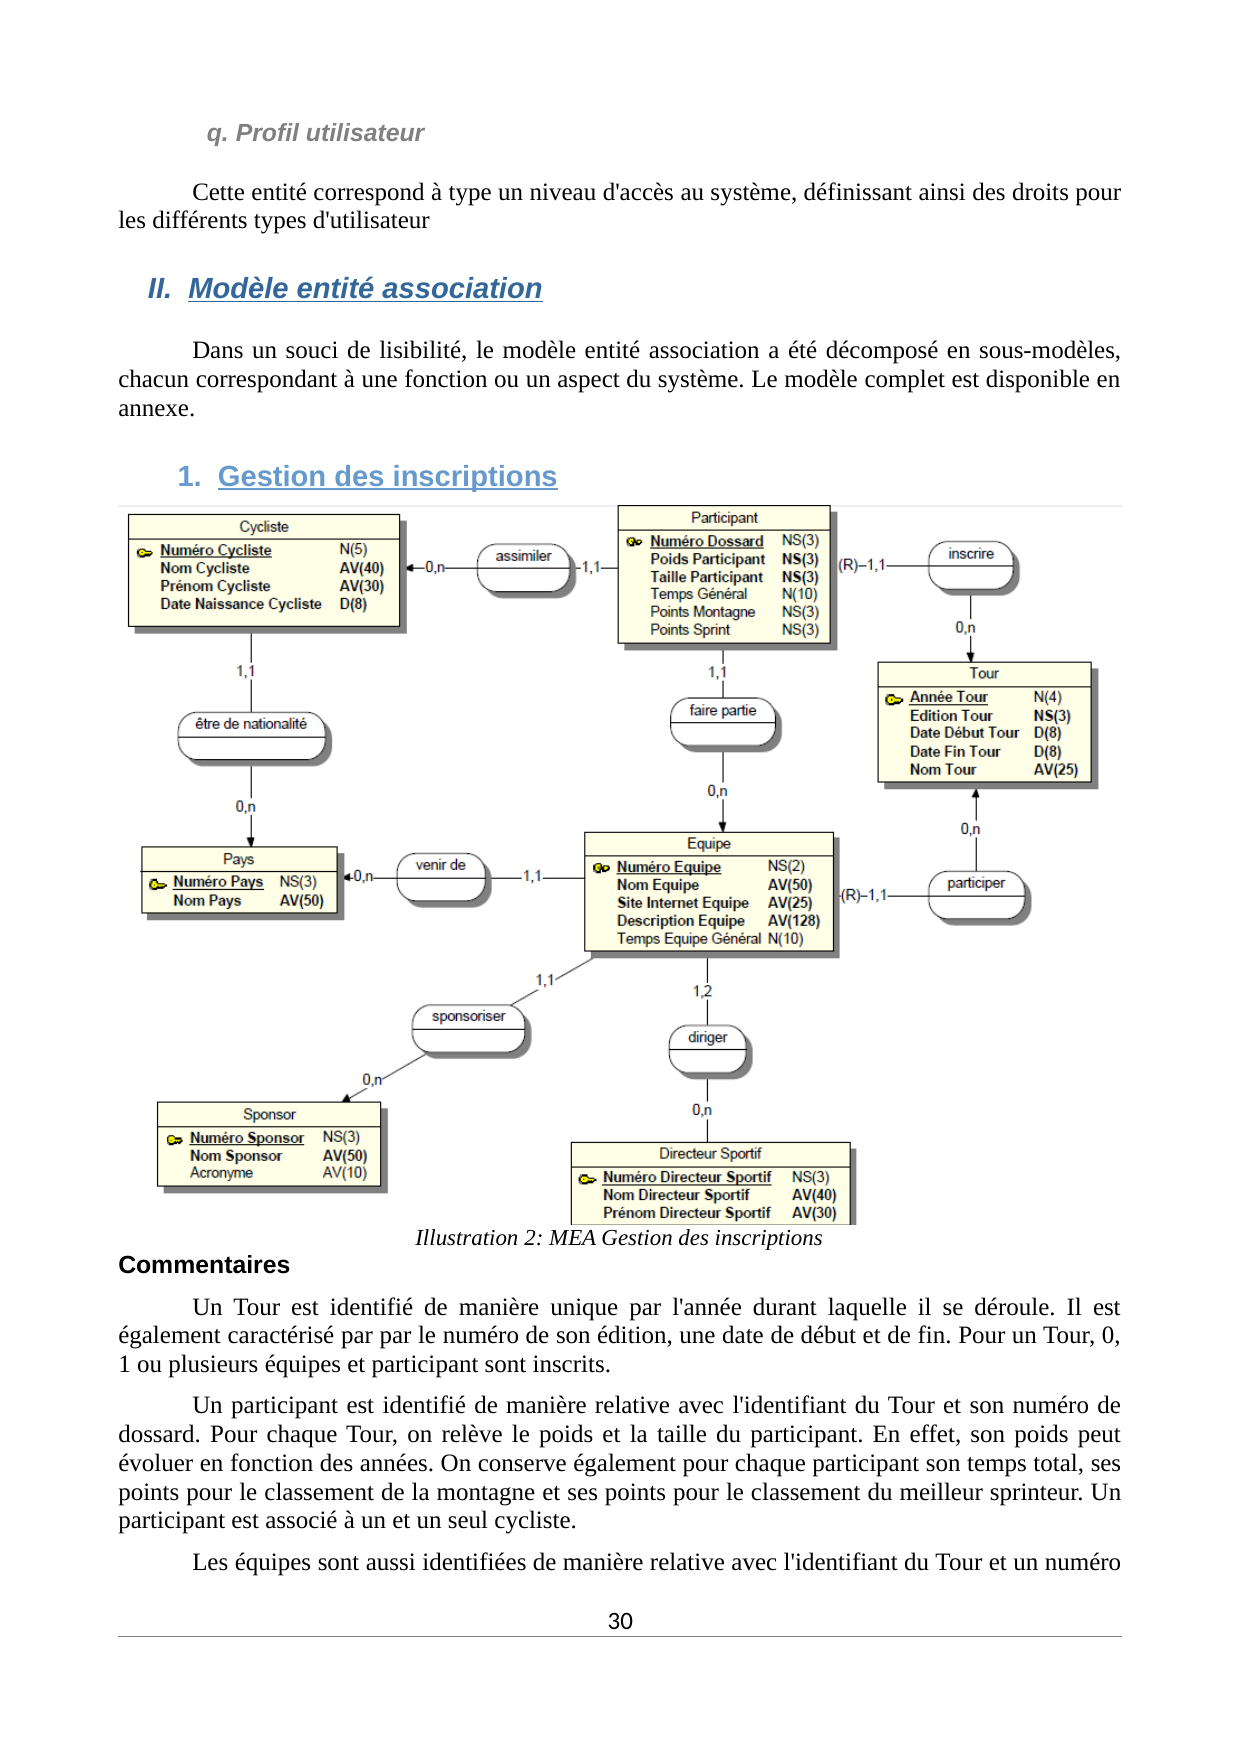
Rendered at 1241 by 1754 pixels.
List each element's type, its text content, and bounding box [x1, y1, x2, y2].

subtitle Modèle entité association [148, 272, 1122, 305]
text Un Tour est identifié de manière unique par l'année durant laquelle il se déroule. Il est également caractérisé par par le numéro de son édition, une date de début et de fin. Pour un Tour, 0, 1 ou plusieurs équipes et participant sont inscrits. [118, 1292, 1122, 1378]
subtitle Profil utilisateur [207, 118, 1122, 147]
text Dans un souci de lisibilité, le modèle entité association a été décomposé en sous-modèles, chacun correspondant à une fonction ou un aspect du système. Le modèle complet est disponible en annexe. [118, 335, 1122, 421]
subtitle [118, 493, 1122, 505]
text Illustration 2: MEA Gestion des inscriptions [118, 1225, 1122, 1251]
subtitle Commentaires [118, 1251, 1122, 1279]
text Les équipes sont aussi identifiées de manière relative avec l'identifiant du Tour et un numéro [118, 1547, 1122, 1575]
text Un participant est identifié de manière relative avec l'identifiant du Tour et son numéro de dossard. Pour chaque Tour, on relève le poids et la taille du participant. En effet, son poids peut évoluer en fonction des années. On conserve également pour chaque participant son temps total, ses points pour le classement de la montagne et ses points pour le classement du meilleur sprinteur. Un participant est associé à un et un seul cycliste. [118, 1390, 1122, 1534]
subtitle Gestion des inscriptions [177, 459, 1122, 492]
text Cette entité correspond à type un niveau d'accès au système, définissant ainsi des droits pour les différents types d'utilisateur [118, 177, 1122, 234]
